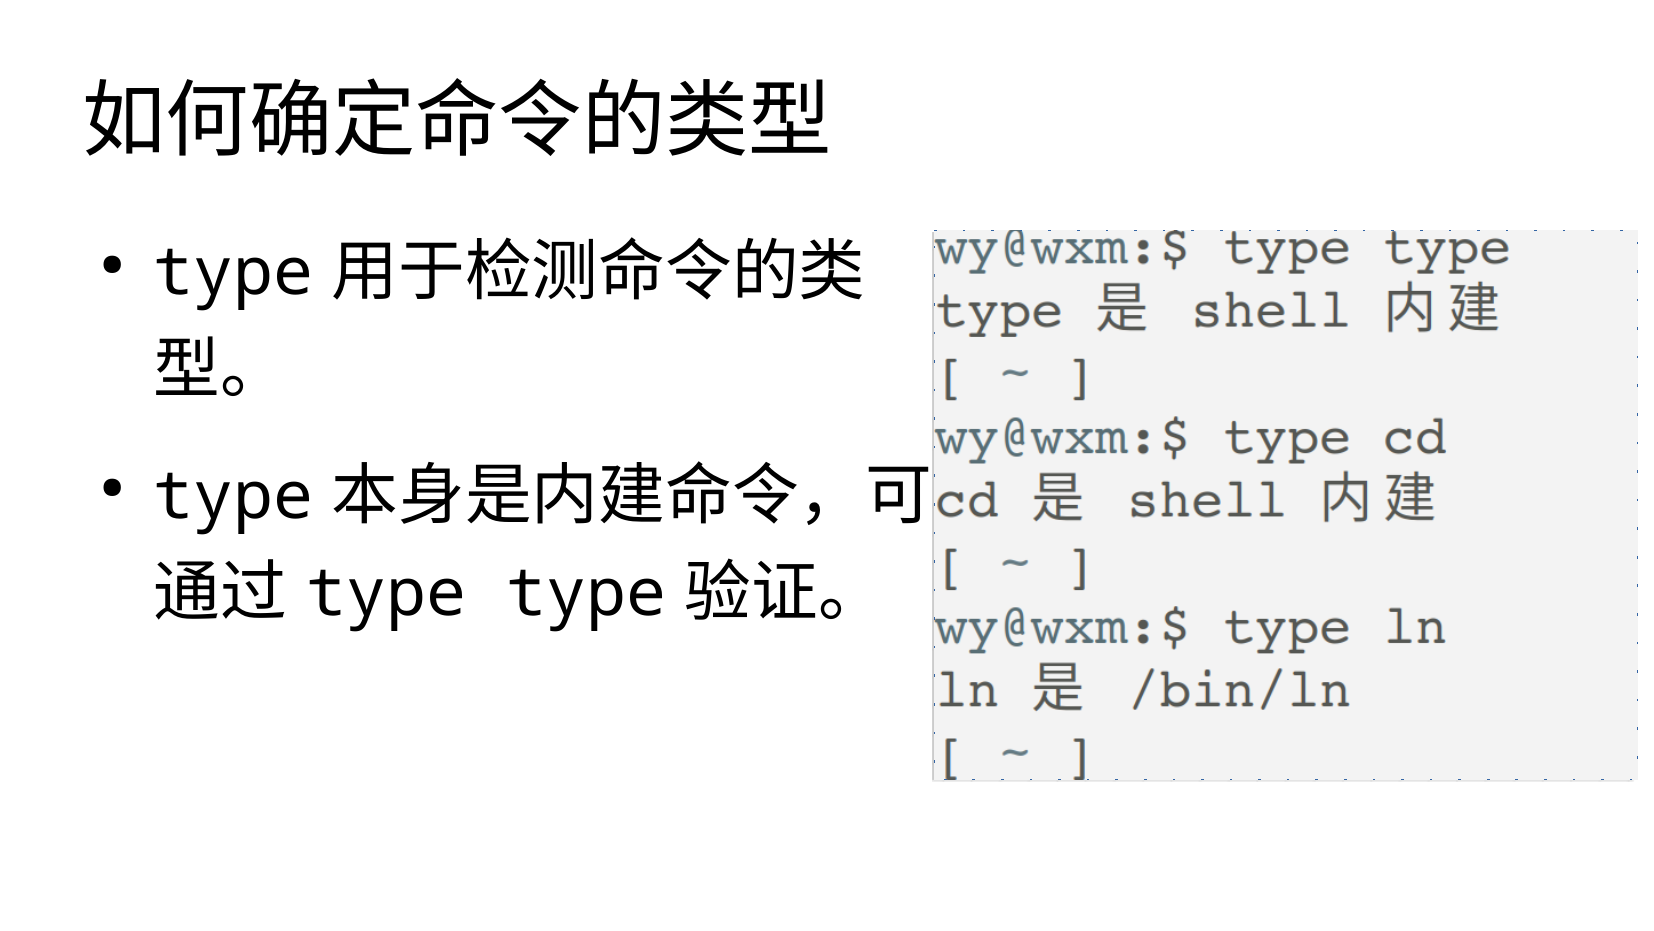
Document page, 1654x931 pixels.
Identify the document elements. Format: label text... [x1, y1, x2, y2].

list type用于检测命令的类型。 type本身是内建命令，可通过type type验证。 [82, 217, 957, 758]
picture [934, 230, 1638, 780]
title 如何确定命令的类型 [82, 37, 1571, 189]
